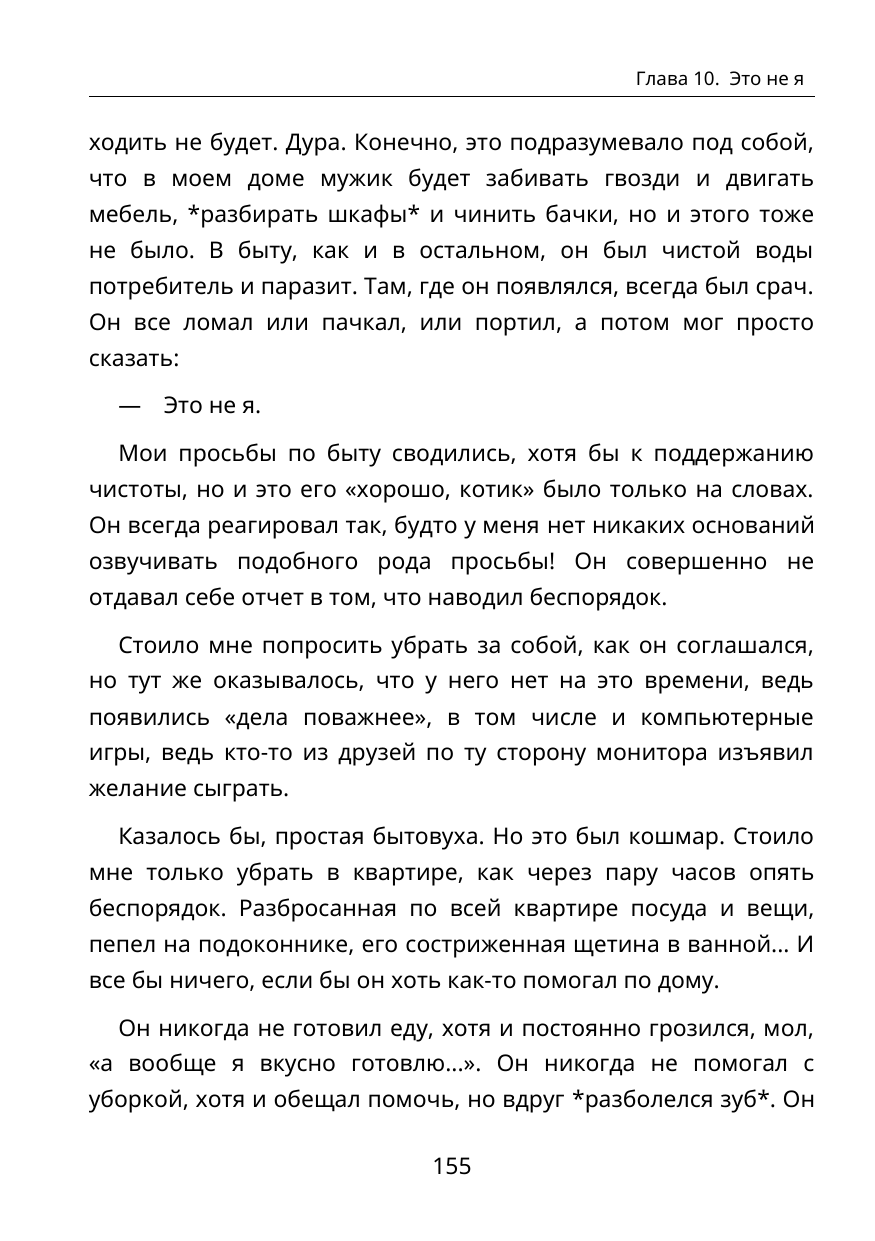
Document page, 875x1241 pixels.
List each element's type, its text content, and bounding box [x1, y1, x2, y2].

text ходить не будет. Дура. Конечно, это подразумевало под собой, что в моем доме мужик будет забивать гвозди и двигать мебель, *разбирать шкафы* и чинить бачки, но и этого тоже не было. В быту, как и в остальном, он был чистой воды потребитель и паразит. Там, где он появлялся, всегда был срач. Он все ломал или пачкал, или портил, а потом мог просто сказать: [88, 126, 815, 373]
text Он никогда не готовил еду, хотя и постоянно грозился, мол, «а вообще я вкусно готовлю...». Он никогда не помогал с уборкой, хотя и обещал помочь, но вдруг *разболелся зуб*. Он [88, 1011, 815, 1114]
text Казалось бы, простая бытовуха. Но это был кошмар. Стоило мне только убрать в квартире, как через пару часов опять беспорядок. Разбросанная по всей квартире посуда и вещи, пепел на подоконнике, его состриженная щетина в ванной... И все бы ничего, если бы он хоть как-то помогал по дому. [88, 820, 815, 995]
text Стоило мне попросить убрать за собой, как он соглашался, но тут же оказывалось, что у него нет на это времени, ведь появились «дела поважнее», в том числе и компьютерные игры, ведь кто-то из друзей по ту сторону монитора изъявил желание сыграть. [88, 628, 815, 803]
text Мои просьбы по быту сводились, хотя бы к поддержанию чистоты, но и это его «хорошо, котик» было только на словах. Он всегда реагировал так, будто у меня нет никаких оснований озвучивать подобного рода просьбы! Он совершенно не отдавал себе отчет в том, что наводил беспорядок. [88, 437, 815, 612]
list Это не я. [88, 389, 815, 421]
